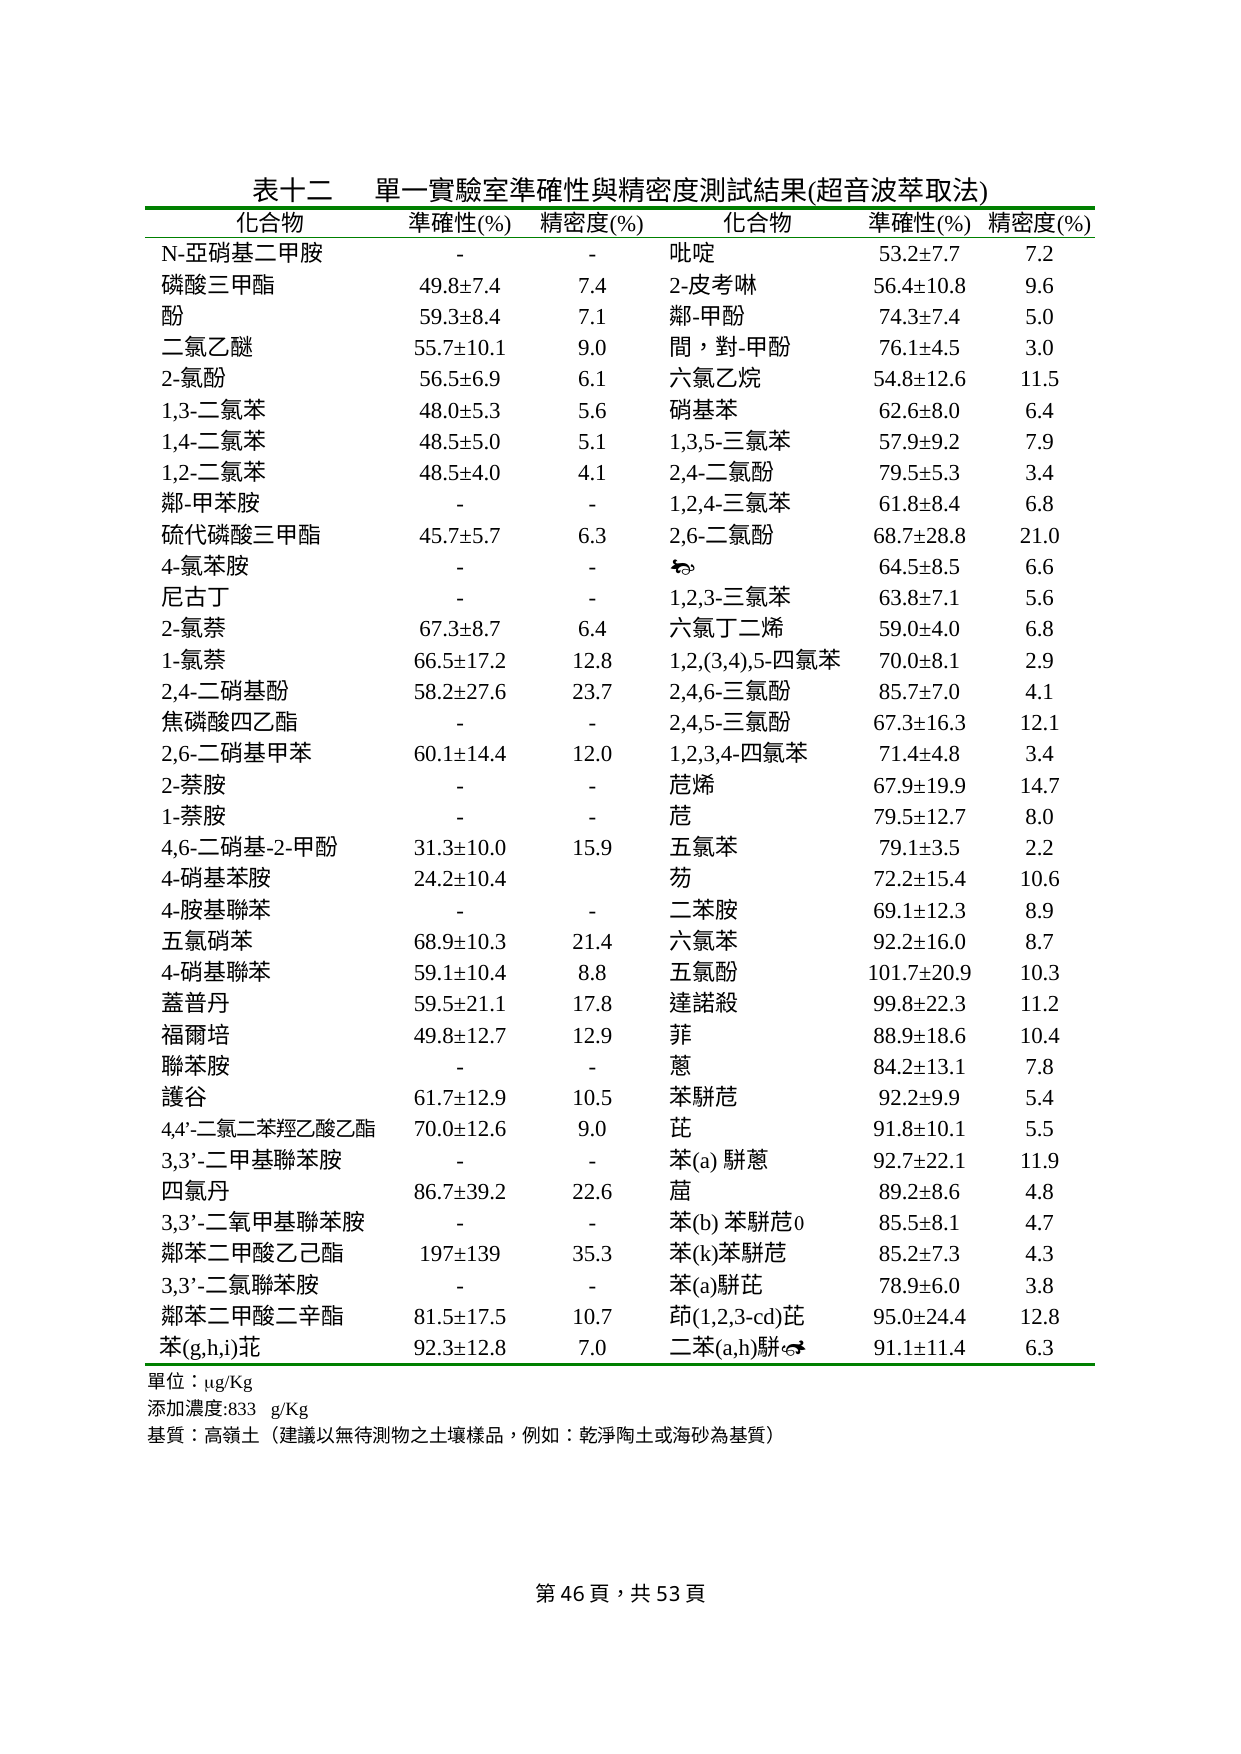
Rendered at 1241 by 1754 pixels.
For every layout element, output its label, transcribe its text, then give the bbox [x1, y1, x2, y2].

table_cell 4-硝基聯苯 [145, 957, 396, 988]
table_cell 78.9±6.0 [855, 1269, 983, 1301]
table_cell 62.6±8.0 [855, 394, 983, 426]
table_cell 84.2±13.1 [855, 1051, 983, 1082]
table_cell 3.0 [984, 332, 1095, 363]
table_cell 92.3±12.8 [396, 1332, 524, 1363]
table_cell 21.0 [984, 519, 1095, 551]
table_cell 磷酸三甲酯 [145, 269, 396, 301]
table_cell 5.4 [984, 1082, 1095, 1113]
table_cell 芴 [660, 863, 855, 894]
table_cell 6.1 [524, 363, 660, 394]
table_cell 10.5 [524, 1082, 660, 1113]
table_cell 9.0 [524, 332, 660, 363]
table_cell 6.6 [984, 551, 1095, 582]
table_cell 6.4 [984, 394, 1095, 426]
table_cell 6.4 [524, 613, 660, 644]
table_cell 2,4-二氯酚 [660, 457, 855, 488]
table_cell 四氯丹 [145, 1176, 396, 1207]
table_cell 67.3±8.7 [396, 613, 524, 644]
table_cell 49.8±12.7 [396, 1019, 524, 1051]
table_cell - [524, 707, 660, 738]
table_cell - [524, 769, 660, 801]
table_cell 70.0±8.1 [855, 644, 983, 676]
table_cell 2,6-二氯酚 [660, 519, 855, 551]
table_cell 2.9 [984, 644, 1095, 676]
table_cell 5.6 [984, 582, 1095, 613]
table_cell 74.3±7.4 [855, 301, 983, 332]
table_header 準確性(%) [855, 210, 983, 237]
table_cell 1-氯萘 [145, 644, 396, 676]
table_cell 85.2±7.3 [855, 1238, 983, 1269]
table_cell - [524, 488, 660, 519]
table_cell 17.8 [524, 988, 660, 1019]
table_cell 15.9 [524, 832, 660, 863]
table_cell - [524, 894, 660, 926]
table_cell 58.2±27.6 [396, 676, 524, 707]
table_cell 48.5±5.0 [396, 426, 524, 457]
table_header 精密度(%) [524, 210, 660, 237]
table_cell 3.4 [984, 738, 1095, 769]
table_cell 5.5 [984, 1113, 1095, 1144]
table_cell 1,2-二氯苯 [145, 457, 396, 488]
table_header 準確性(%) [396, 210, 524, 237]
table_cell 7.4 [524, 269, 660, 301]
table_cell - [396, 1051, 524, 1082]
table_cell 12.9 [524, 1019, 660, 1051]
table_cell - [396, 1207, 524, 1238]
table_cell 59.0±4.0 [855, 613, 983, 644]
table_cell 5.6 [524, 394, 660, 426]
table_cell 4.8 [984, 1176, 1095, 1207]
table_cell - [524, 1269, 660, 1301]
table_cell 達諾殺 [660, 988, 855, 1019]
table_cell 64.5±8.5 [855, 551, 983, 582]
table_cell 茚(1,2,3-cd)芘 [660, 1301, 855, 1332]
table_cell 4-胺基聯苯 [145, 894, 396, 926]
table_cell 1,2,3,4-四氯苯 [660, 738, 855, 769]
table_cell 66.5±17.2 [396, 644, 524, 676]
table_cell 10.7 [524, 1301, 660, 1332]
text 單位：g/Kg [148, 1366, 1092, 1393]
table_cell 鄰-甲苯胺 [145, 488, 396, 519]
table_cell 56.4±10.8 [855, 269, 983, 301]
table_cell 70.0±12.6 [396, 1113, 524, 1144]
table_cell 3,3’-二氯聯苯胺 [145, 1269, 396, 1301]
table_cell - [396, 582, 524, 613]
table_cell 79.5±12.7 [855, 801, 983, 832]
table_cell 2,4-二硝基酚 [145, 676, 396, 707]
table_cell 4.1 [524, 457, 660, 488]
table_cell - [396, 1269, 524, 1301]
table_cell 3.8 [984, 1269, 1095, 1301]
table_cell 22.6 [524, 1176, 660, 1207]
table_cell 菲 [660, 1019, 855, 1051]
table_cell  [660, 551, 855, 582]
table_cell 1,2,3-三氯苯 [660, 582, 855, 613]
table_header 化合物 [145, 210, 396, 237]
table_cell 68.9±10.3 [396, 926, 524, 957]
table_cell 4.1 [984, 676, 1095, 707]
table_cell 5.1 [524, 426, 660, 457]
table_cell 8.7 [984, 926, 1095, 957]
table_cell 6.8 [984, 488, 1095, 519]
table_cell 苊 [660, 801, 855, 832]
table_cell 95.0±24.4 [855, 1301, 983, 1332]
table_cell - [396, 894, 524, 926]
table_cell 1,2,(3,4),5-四氯苯 [660, 644, 855, 676]
table_header 精密度(%) [984, 210, 1095, 237]
table_cell 1,2,4-三氯苯 [660, 488, 855, 519]
table_cell 2.2 [984, 832, 1095, 863]
table_cell 48.5±4.0 [396, 457, 524, 488]
table_cell 81.5±17.5 [396, 1301, 524, 1332]
table_cell - [524, 1144, 660, 1176]
table_cell 53.2±7.7 [855, 238, 983, 269]
table_cell 6.3 [984, 1332, 1095, 1363]
table_cell 56.5±6.9 [396, 363, 524, 394]
table_cell - [524, 582, 660, 613]
table_cell 尼古丁 [145, 582, 396, 613]
table_cell 31.3±10.0 [396, 832, 524, 863]
table_cell 67.3±16.3 [855, 707, 983, 738]
table_cell 12.8 [524, 644, 660, 676]
table_cell 86.7±39.2 [396, 1176, 524, 1207]
table_cell 7.2 [984, 238, 1095, 269]
table_cell 2-氯酚 [145, 363, 396, 394]
table_cell 68.7±28.8 [855, 519, 983, 551]
table_cell 6.8 [984, 613, 1095, 644]
table_cell 72.2±15.4 [855, 863, 983, 894]
table_cell 2-氯萘 [145, 613, 396, 644]
table_cell 85.7±7.0 [855, 676, 983, 707]
table_cell - [396, 488, 524, 519]
table_cell - [524, 551, 660, 582]
table_cell 間，對-甲酚 [660, 332, 855, 363]
table_cell 11.9 [984, 1144, 1095, 1176]
table_cell 9.6 [984, 269, 1095, 301]
table_cell 24.2±10.4 [396, 863, 524, 894]
table_cell 12.8 [984, 1301, 1095, 1332]
table_cell 2-皮考啉 [660, 269, 855, 301]
table_cell 苯(b) 苯駢苊 [660, 1207, 855, 1238]
table_cell 聯苯胺 [145, 1051, 396, 1082]
table_cell 63.8±7.1 [855, 582, 983, 613]
table_cell 23.7 [524, 676, 660, 707]
table_cell 3,3’-二氧甲基聯苯胺 [145, 1207, 396, 1238]
text 添加濃度:833g/Kg [148, 1393, 1092, 1421]
table_cell 苯(a)駢芘 [660, 1269, 855, 1301]
table_cell 苊烯 [660, 769, 855, 801]
table_cell 54.8±12.6 [855, 363, 983, 394]
table_cell 79.1±3.5 [855, 832, 983, 863]
table_cell 苯(g,h,i)苝 [145, 1332, 396, 1363]
table_cell 硝基苯 [660, 394, 855, 426]
table_cell 苯駢苊 [660, 1082, 855, 1113]
table_cell 4,6-二硝基-2-甲酚 [145, 832, 396, 863]
table_cell 88.9±18.6 [855, 1019, 983, 1051]
table_cell 7.0 [524, 1332, 660, 1363]
table_cell 鄰苯二甲酸乙己酯 [145, 1238, 396, 1269]
table_cell 護谷 [145, 1082, 396, 1113]
table_cell 5.0 [984, 301, 1095, 332]
table_cell - [396, 769, 524, 801]
table_cell N-亞硝基二甲胺 [145, 238, 396, 269]
table_cell [524, 863, 660, 894]
table_cell 鄰苯二甲酸二辛酯 [145, 1301, 396, 1332]
table_cell 2-萘胺 [145, 769, 396, 801]
table_cell 71.4±4.8 [855, 738, 983, 769]
table_cell 7.9 [984, 426, 1095, 457]
table_cell - [396, 801, 524, 832]
table_cell 1,3-二氯苯 [145, 394, 396, 426]
table_cell 69.1±12.3 [855, 894, 983, 926]
table_cell 2,4,5-三氯酚 [660, 707, 855, 738]
table_cell 48.0±5.3 [396, 394, 524, 426]
table_cell 45.7±5.7 [396, 519, 524, 551]
table_cell 12.1 [984, 707, 1095, 738]
table_cell 61.8±8.4 [855, 488, 983, 519]
table_cell 苯(a) 駢蔥 [660, 1144, 855, 1176]
table_cell 99.8±22.3 [855, 988, 983, 1019]
table_cell 7.8 [984, 1051, 1095, 1082]
table_cell 六氯苯 [660, 926, 855, 957]
table_cell 14.7 [984, 769, 1095, 801]
table_cell 福爾培 [145, 1019, 396, 1051]
table_cell 4.3 [984, 1238, 1095, 1269]
table_cell - [396, 1144, 524, 1176]
table_cell 11.2 [984, 988, 1095, 1019]
table_cell 11.5 [984, 363, 1095, 394]
table_cell 61.7±12.9 [396, 1082, 524, 1113]
table_cell 4.7 [984, 1207, 1095, 1238]
table_cell 芘 [660, 1113, 855, 1144]
table_cell 60.1±14.4 [396, 738, 524, 769]
table_cell 8.9 [984, 894, 1095, 926]
table_cell 92.7±22.1 [855, 1144, 983, 1176]
text 表十二 單一實驗室準確性與精密度測試結果(超音波萃取法) [148, 177, 1092, 206]
table_cell 79.5±5.3 [855, 457, 983, 488]
table_cell 二苯胺 [660, 894, 855, 926]
table_cell 苯(k)苯駢苊 [660, 1238, 855, 1269]
table_cell 六氯丁二烯 [660, 613, 855, 644]
table_cell 10.3 [984, 957, 1095, 988]
table_cell 4-氯苯胺 [145, 551, 396, 582]
table_cell - [524, 1051, 660, 1082]
table_cell - [396, 551, 524, 582]
table_cell 91.1±11.4 [855, 1332, 983, 1363]
table_cell 2,6-二硝基甲苯 [145, 738, 396, 769]
table_cell - [524, 238, 660, 269]
table_cell - [396, 707, 524, 738]
table_cell 89.2±8.6 [855, 1176, 983, 1207]
table_cell 10.6 [984, 863, 1095, 894]
table_cell 35.3 [524, 1238, 660, 1269]
table_cell 蓋普丹 [145, 988, 396, 1019]
table_cell 五氯硝苯 [145, 926, 396, 957]
table_cell 91.8±10.1 [855, 1113, 983, 1144]
table_cell 92.2±16.0 [855, 926, 983, 957]
table_cell 硫代磷酸三甲酯 [145, 519, 396, 551]
table_cell 12.0 [524, 738, 660, 769]
table_cell 8.8 [524, 957, 660, 988]
table_cell 9.0 [524, 1113, 660, 1144]
table_cell 蔥 [660, 1051, 855, 1082]
table_cell 101.7±20.9 [855, 957, 983, 988]
table_cell 59.3±8.4 [396, 301, 524, 332]
table_cell 二氯乙醚 [145, 332, 396, 363]
table_cell 鄰-甲酚 [660, 301, 855, 332]
text 基質：高嶺土（建議以無待測物之土壤樣品，例如：乾淨陶土或海砂為基質） [148, 1421, 1092, 1448]
table_cell - [524, 1207, 660, 1238]
table_cell 䓛 [660, 1176, 855, 1207]
table_cell 59.5±21.1 [396, 988, 524, 1019]
table_cell 1,4-二氯苯 [145, 426, 396, 457]
table_cell 8.0 [984, 801, 1095, 832]
table_cell 49.8±7.4 [396, 269, 524, 301]
table_cell - [396, 238, 524, 269]
table_cell 1,3,5-三氯苯 [660, 426, 855, 457]
table_cell 吡啶 [660, 238, 855, 269]
table_cell 3.4 [984, 457, 1095, 488]
table_cell 五氯苯 [660, 832, 855, 863]
table_cell 4-硝基苯胺 [145, 863, 396, 894]
table_cell 21.4 [524, 926, 660, 957]
table_cell 六氯乙烷 [660, 363, 855, 394]
table_cell 五氯酚 [660, 957, 855, 988]
table_cell 4,4’-二氯二苯羥乙酸乙酯 [145, 1113, 396, 1144]
table_cell - [524, 801, 660, 832]
table_cell 焦磷酸四乙酯 [145, 707, 396, 738]
table_cell 2,4,6-三氯酚 [660, 676, 855, 707]
table_cell 酚 [145, 301, 396, 332]
table_cell 92.2±9.9 [855, 1082, 983, 1113]
table_header 化合物 [660, 210, 855, 237]
table_cell 76.1±4.5 [855, 332, 983, 363]
table_cell 10.4 [984, 1019, 1095, 1051]
table_cell 二苯(a,h)駢 [660, 1332, 855, 1363]
table_cell 85.5±8.1 [855, 1207, 983, 1238]
table_cell 55.7±10.1 [396, 332, 524, 363]
table_cell 57.9±9.2 [855, 426, 983, 457]
table_cell 7.1 [524, 301, 660, 332]
table_cell 197±139 [396, 1238, 524, 1269]
table_cell 1-萘胺 [145, 801, 396, 832]
table_cell 59.1±10.4 [396, 957, 524, 988]
table_cell 67.9±19.9 [855, 769, 983, 801]
table_cell 3,3’-二甲基聯苯胺 [145, 1144, 396, 1176]
table_cell 6.3 [524, 519, 660, 551]
